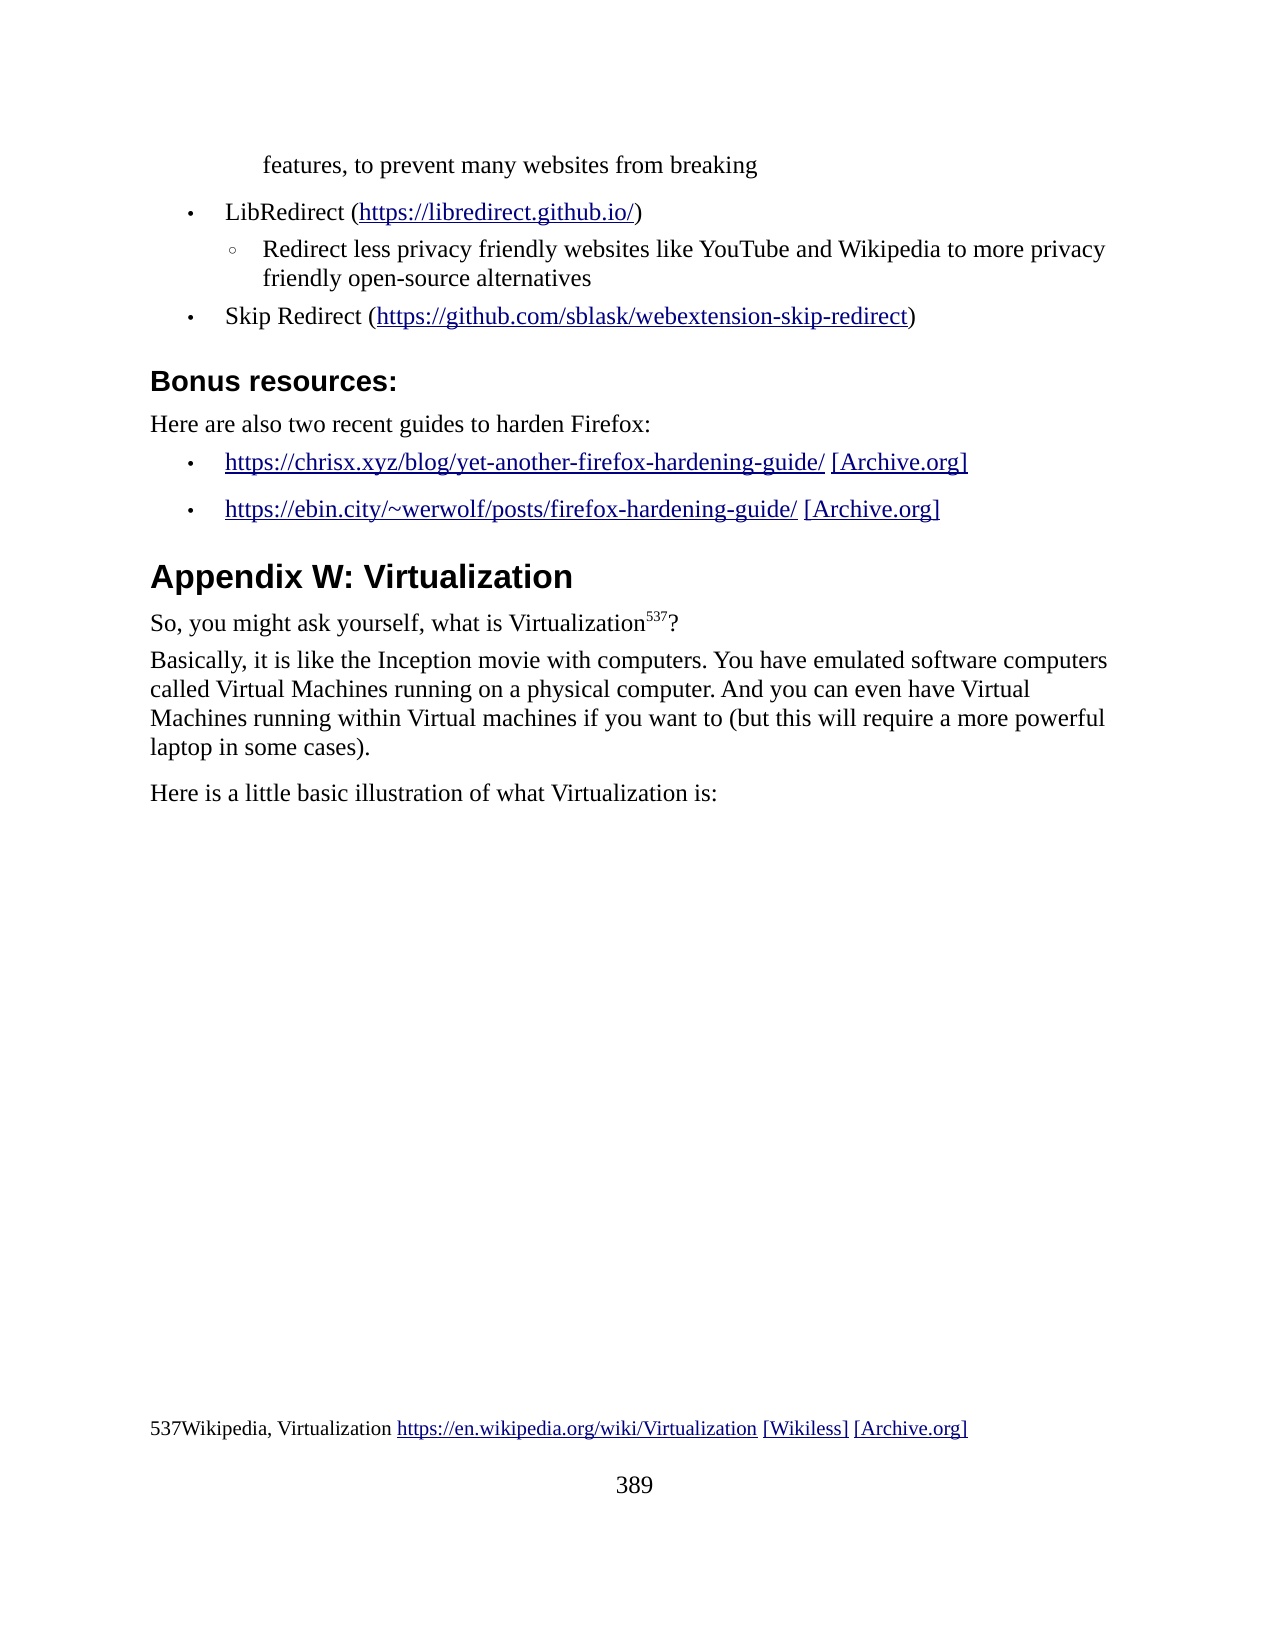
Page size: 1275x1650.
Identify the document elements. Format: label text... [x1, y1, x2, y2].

list LibRedirect (https://libredirect.github.io/) [187, 197, 1125, 225]
text Here is a little basic illustration of what Virtualization is: [150, 778, 1125, 807]
list Redirect less privacy friendly websites like YouTube and Wikipedia to more privacy friendly open-source alternatives [225, 234, 1125, 292]
text So, you might ask yourself, what is Virtualization? [150, 608, 1125, 637]
list Skip Redirect (https://github.com/sblask/webextension-skip-redirect) [187, 301, 1125, 329]
list features, to prevent many websites from breaking [225, 150, 1125, 179]
subtitle Appendix W: Virtualization [150, 557, 1125, 595]
text Here are also two recent guides to harden Firefox: [150, 409, 1125, 438]
subtitle Bonus resources: [150, 363, 1125, 397]
list https://ebin.city/~werwolf/posts/firefox-hardening-guide/ [Archive.org] [187, 494, 1125, 523]
text Wikipedia, Virtualization https://en.wikipedia.org/wiki/Virtualization [Wikiless] [Archive.org] [150, 1416, 1125, 1440]
text Basically, it is like the Inception movie with computers. You have emulated software computers called Virtual Machines running on a physical computer. And you can even have Virtual Machines running within Virtual machines if you want to (but this will require a more powerful laptop in some cases). [150, 646, 1125, 761]
list https://chrisx.xyz/blog/yet-another-firefox-hardening-guide/ [Archive.org] [187, 447, 1125, 476]
